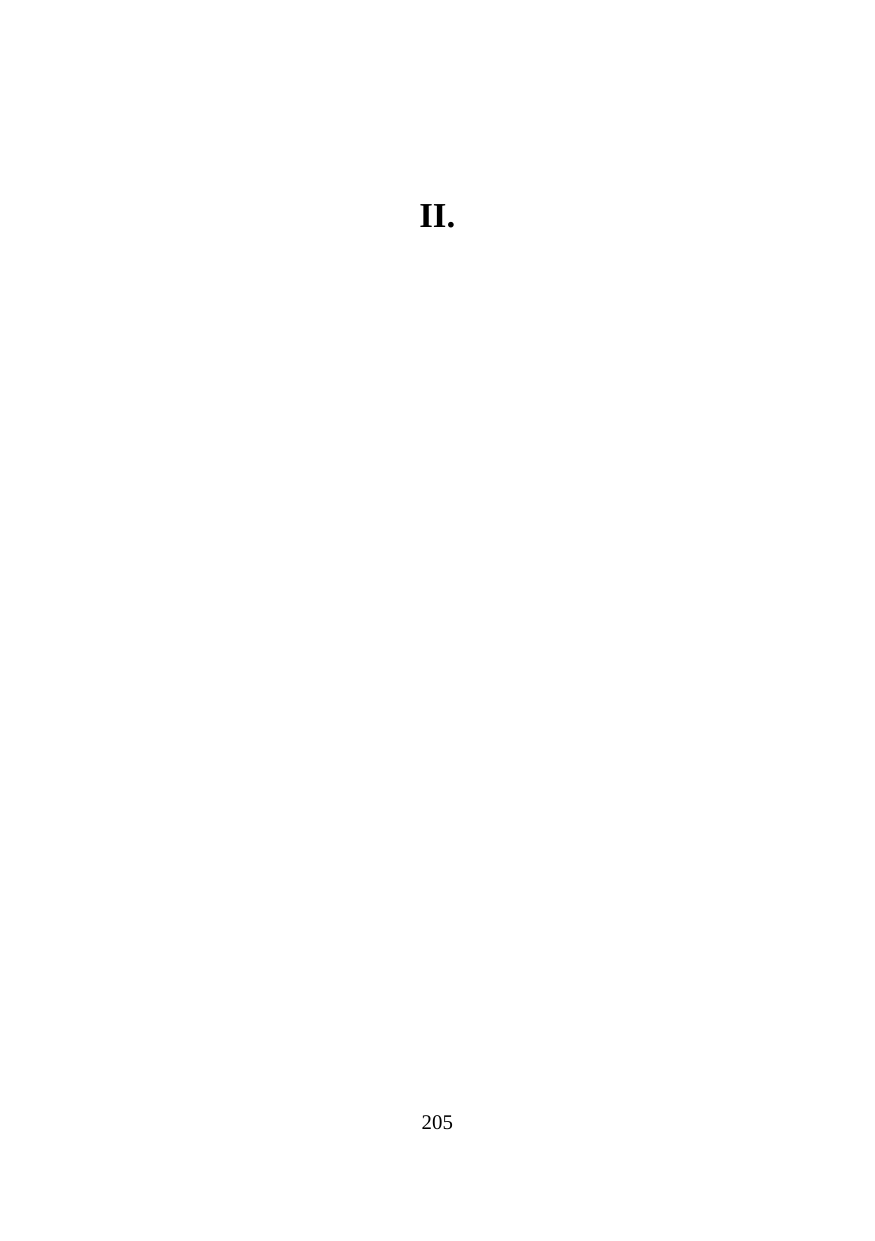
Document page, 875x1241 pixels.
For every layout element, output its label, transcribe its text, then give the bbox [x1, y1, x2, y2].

subtitle II. [106, 195, 768, 235]
